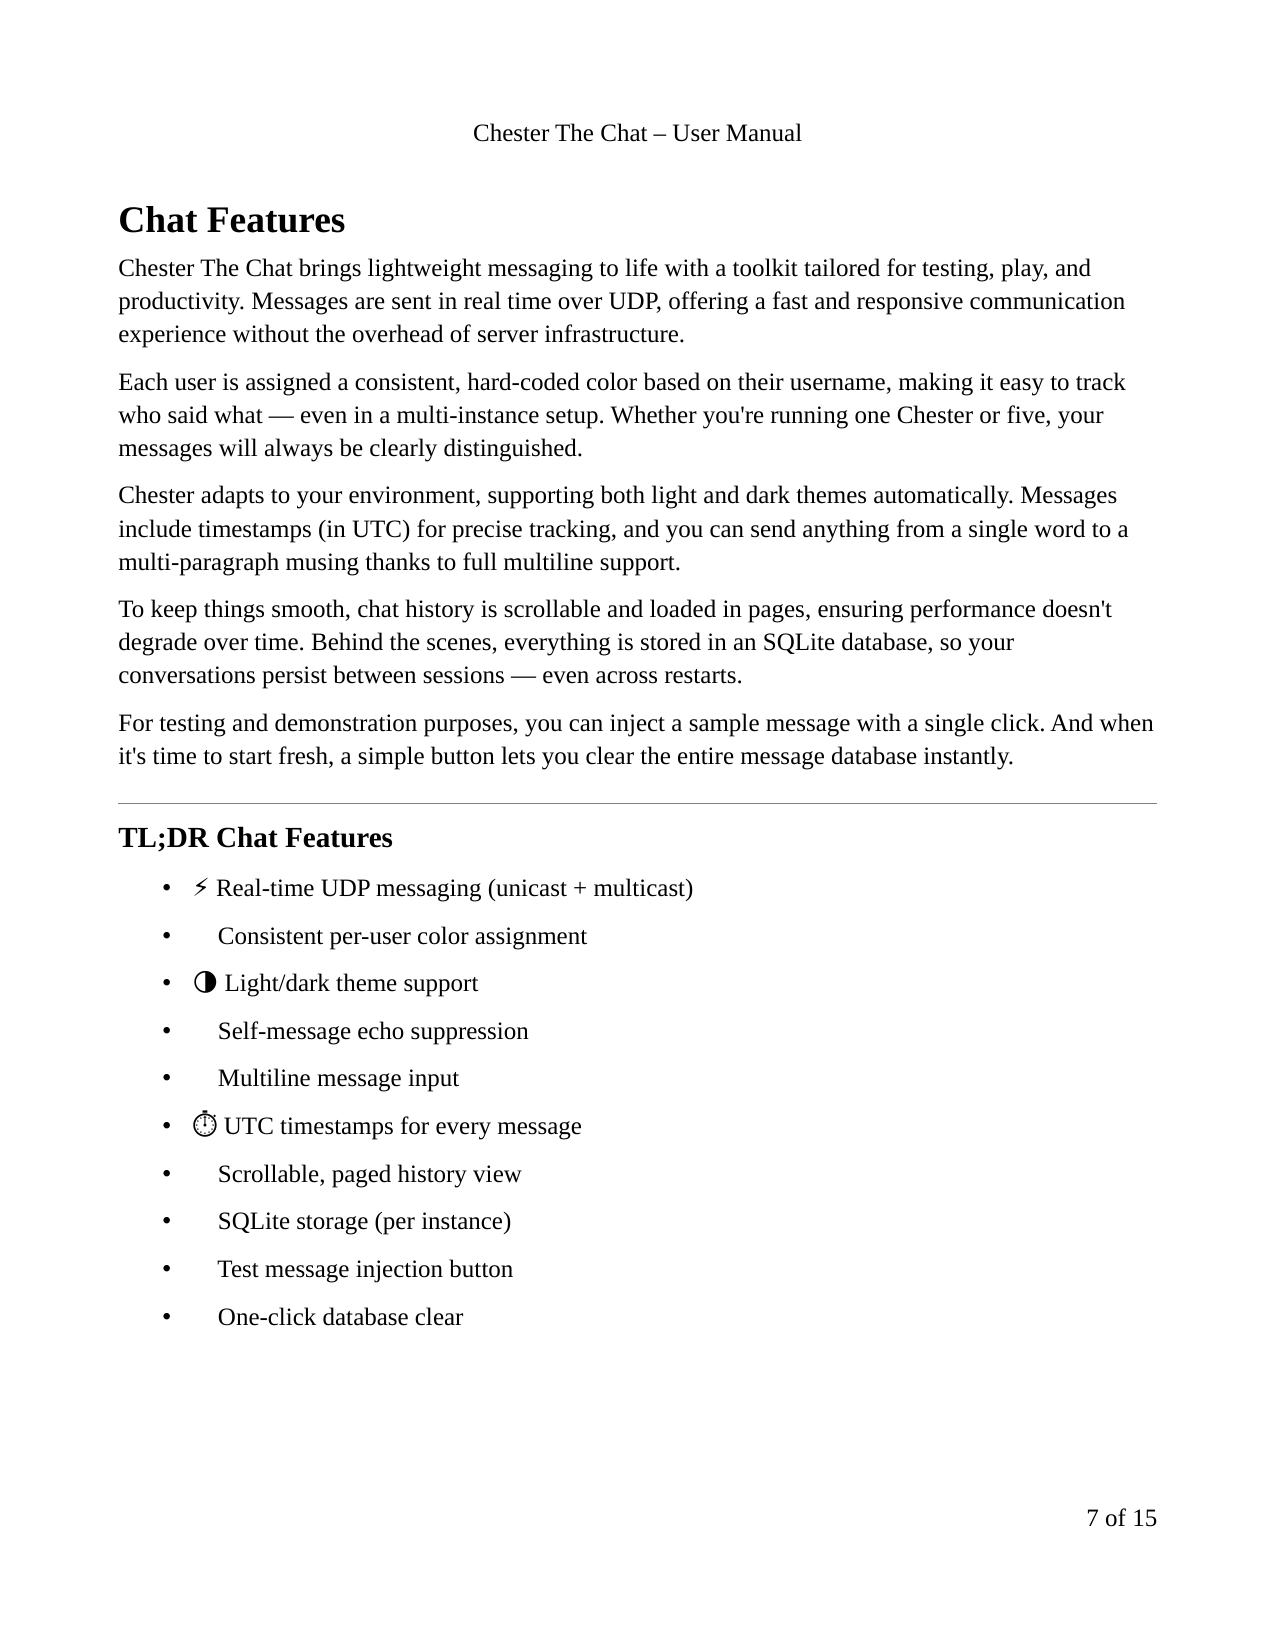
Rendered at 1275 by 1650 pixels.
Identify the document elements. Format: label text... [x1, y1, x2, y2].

text For testing and demonstration purposes, you can inject a sample message with a single click. And when it's time to start fresh, a simple button lets you clear the entire message database instantly. [118, 708, 1157, 770]
text Chester The Chat brings lightweight messaging to life with a toolkit tailored for testing, play, and productivity. Messages are sent in real time over UDP, offering a fast and responsive communication experience without the overhead of server infrastructure. [118, 253, 1157, 348]
text Each user is assigned a consistent, hard-coded color based on their username, making it easy to track who said what — even in a multi-instance setup. Whether you're running one Chester or five, your messages will always be clearly distinguished. [118, 367, 1157, 462]
text Chester adapts to your environment, supporting both light and dark themes automatically. Messages include timestamps (in UTC) for precise tracking, and you can send anything from a single word to a multi-paragraph musing thanks to full multiline support. [118, 481, 1157, 575]
text To keep things smooth, chat history is scrollable and loaded in pages, ensuring performance doesn't degrade over time. Behind the scenes, everything is stored in an SQLite database, so your conversations persist between sessions — even across restarts. [118, 594, 1157, 689]
list 📜 Scrollable, paged history view [162, 1159, 1157, 1187]
list ⚡ Real-time UDP messaging (unicast + multicast) [162, 873, 1157, 902]
list 🧪 Test message injection button [162, 1254, 1157, 1283]
list ⏱️ UTC timestamps for every message [162, 1111, 1157, 1140]
list 💾 SQLite storage (per instance) [162, 1206, 1157, 1235]
list 🎨 Consistent per-user color assignment [162, 921, 1157, 949]
list 🧹 One-click database clear [162, 1302, 1157, 1330]
list 📝 Multiline message input [162, 1063, 1157, 1092]
list 🌗 Light/dark theme support [162, 968, 1157, 997]
list 🔁 Self-message echo suppression [162, 1016, 1157, 1045]
subtitle TL;DR Chat Features [118, 820, 1157, 853]
subtitle Chat Features [118, 198, 1157, 241]
